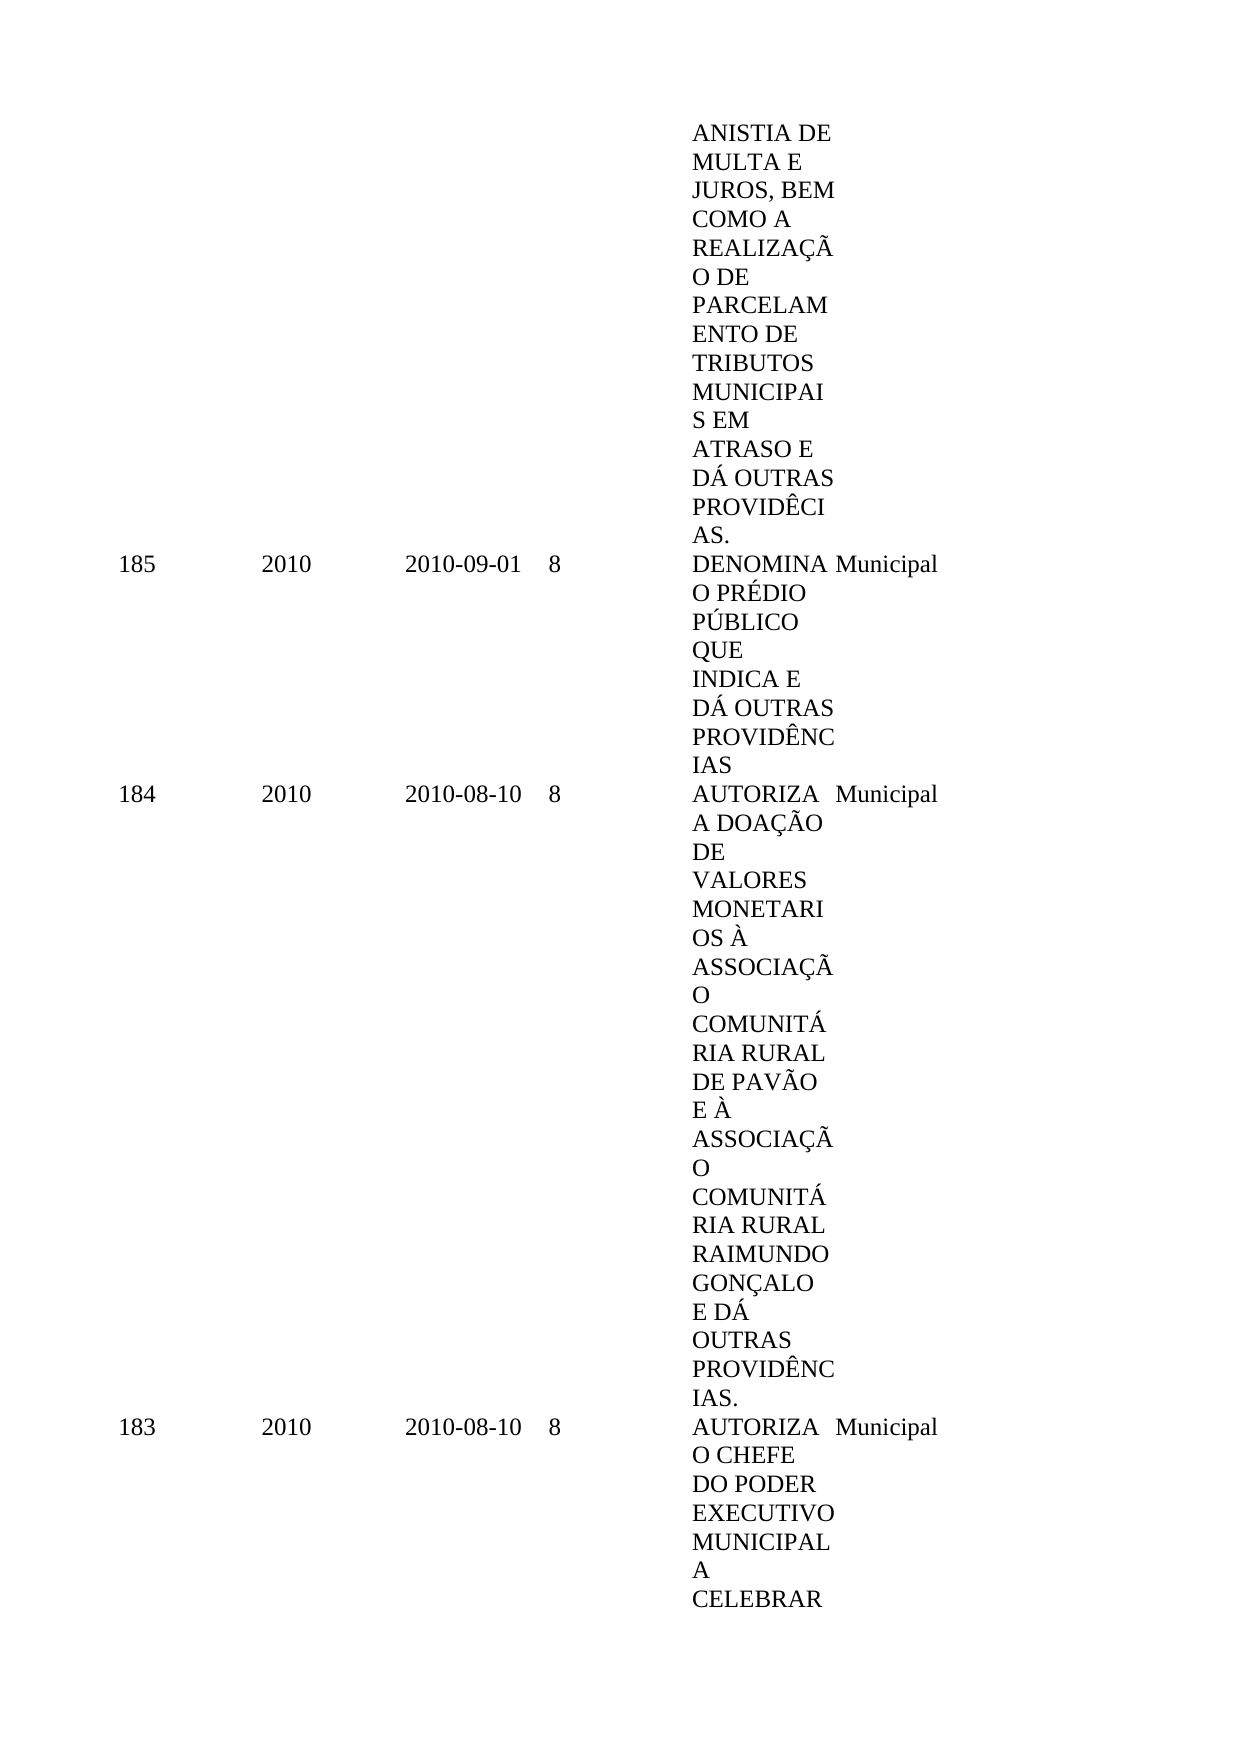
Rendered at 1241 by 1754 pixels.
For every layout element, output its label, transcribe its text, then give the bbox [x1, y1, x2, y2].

table_cell Municipal [835, 1412, 979, 1613]
table_cell 8 [548, 779, 692, 1412]
table_cell [118, 118, 261, 549]
table_cell 2010-08-10 [405, 779, 548, 1412]
table_cell 2010 [261, 779, 405, 1412]
table_cell 183 [118, 1412, 261, 1613]
table_cell AUTORIZA O CHEFE DO PODER EXECUTIVO MUNICIPAL A CELEBRAR [692, 1412, 835, 1613]
table_cell Municipal [835, 779, 979, 1412]
table_cell [405, 118, 548, 549]
table_cell 2010-09-01 [405, 549, 548, 779]
table_cell [979, 779, 1122, 1412]
table_cell 8 [548, 1412, 692, 1613]
table_cell [261, 118, 405, 549]
table_cell [979, 118, 1122, 549]
table_cell DENOMINA O PRÉDIO PÚBLICO QUE INDICA E DÁ OUTRAS PROVIDÊNCIAS [692, 549, 835, 779]
table_cell 2010 [261, 1412, 405, 1613]
table_cell ANISTIA DE MULTA E JUROS, BEM COMO A REALIZAÇÃO DE PARCELAMENTO DE TRIBUTOS MUNICIPAIS EM ATRASO E DÁ OUTRAS PROVIDÊCIAS. [692, 118, 835, 549]
table_cell [979, 549, 1122, 779]
table_cell 185 [118, 549, 261, 779]
table_cell 8 [548, 549, 692, 779]
table_cell [835, 118, 979, 549]
table_cell AUTORIZA A DOAÇÃO DE VALORES MONETARIOS À ASSOCIAÇÃO COMUNITÁRIA RURAL DE PAVÃO E À ASSOCIAÇÃO COMUNITÁRIA RURAL RAIMUNDO GONÇALO E DÁ OUTRAS PROVIDÊNCIAS. [692, 779, 835, 1412]
table_cell Municipal [835, 549, 979, 779]
table_cell 2010 [261, 549, 405, 779]
table_cell 2010-08-10 [405, 1412, 548, 1613]
table_cell 184 [118, 779, 261, 1412]
table_cell [548, 118, 692, 549]
table_cell [979, 1412, 1122, 1613]
